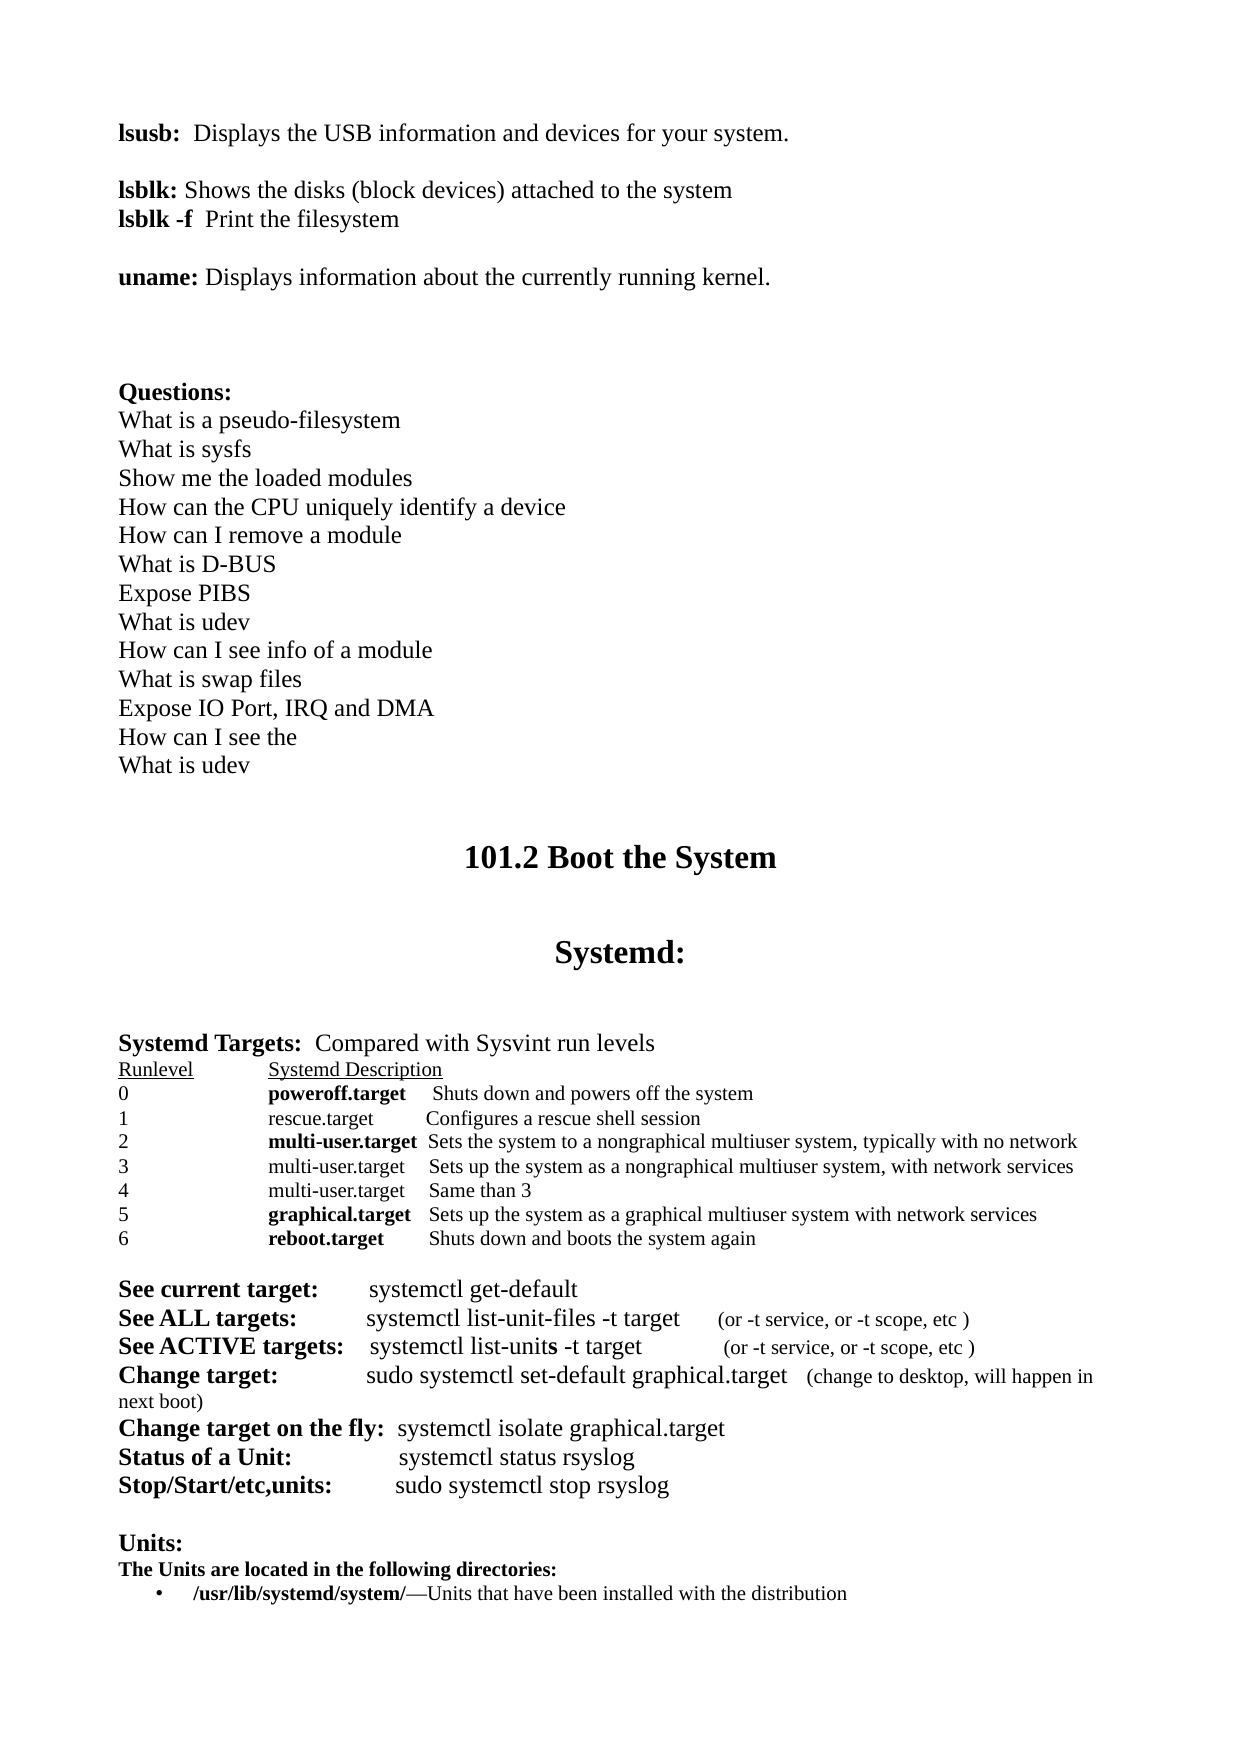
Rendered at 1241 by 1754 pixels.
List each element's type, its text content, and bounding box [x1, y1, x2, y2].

text Runlevel Systemd Description [118, 1057, 1122, 1081]
text How can I see info of a module [118, 636, 1122, 664]
text Systemd Targets: Compared with Sysvint run levels [118, 1028, 1122, 1057]
text Units: [118, 1528, 1122, 1557]
text Status of a Unit: systemctl status rsyslog [118, 1442, 1122, 1470]
text The Units are located in the following directories: [118, 1557, 1122, 1581]
text Expose IO Port, IRQ and DMA [118, 693, 1122, 722]
text What is D-BUS [118, 549, 1122, 578]
text What is udev [118, 607, 1122, 636]
text What is swap files [118, 664, 1122, 693]
text What is a pseudo-filesystem [118, 406, 1122, 434]
text 5 graphical.target Sets up the system as a graphical multiuser system with network services [118, 1202, 1122, 1226]
text uname: Displays information about the currently running kernel. [118, 262, 1122, 291]
text 0 poweroff.target Shuts down and powers off the system [118, 1081, 1122, 1105]
text Change target on the fly: systemctl isolate graphical.target [118, 1413, 1122, 1442]
text How can the CPU uniquely identify a device [118, 492, 1122, 521]
text Show me the loaded modules [118, 463, 1122, 492]
list /usr/lib/systemd/system/—Units that have been installed with the distribution [156, 1581, 1122, 1605]
text What is udev [118, 751, 1122, 779]
text Questions: [118, 377, 1122, 406]
text What is sysfs [118, 434, 1122, 463]
text 101.2 Boot the System [118, 837, 1122, 875]
text Change target: sudo systemctl set-default graphical.target (change to desktop, will happen in next boot) [118, 1360, 1122, 1413]
text 3 multi-user.target Sets up the system as a nongraphical multiuser system, with network services [118, 1153, 1122, 1178]
text 2 multi-user.target Sets the system to a nongraphical multiuser system, typically with no network [118, 1129, 1122, 1153]
text lsblk -f Print the filesystem [118, 204, 1122, 233]
text See ACTIVE targets: systemctl list-units -t target (or -t service, or -t scope, etc ) [118, 1331, 1122, 1360]
text 4 multi-user.target Same than 3 [118, 1178, 1122, 1202]
text 6 reboot.target Shuts down and boots the system again [118, 1226, 1122, 1250]
text 1 rescue.target Configures a rescue shell session [118, 1105, 1122, 1129]
text Stop/Start/etc,units: sudo systemctl stop rsyslog [118, 1470, 1122, 1499]
text How can I remove a module [118, 521, 1122, 549]
text See current target: systemctl get-default [118, 1274, 1122, 1303]
text lsusb: Displays the USB information and devices for your system. [118, 118, 1122, 147]
text lsblk: Shows the disks (block devices) attached to the system [118, 176, 1122, 204]
text Systemd: [118, 933, 1122, 971]
text How can I see the [118, 722, 1122, 751]
text See ALL targets: systemctl list-unit-files -t target (or -t service, or -t scope, etc ) [118, 1303, 1122, 1331]
text Expose PIBS [118, 578, 1122, 607]
